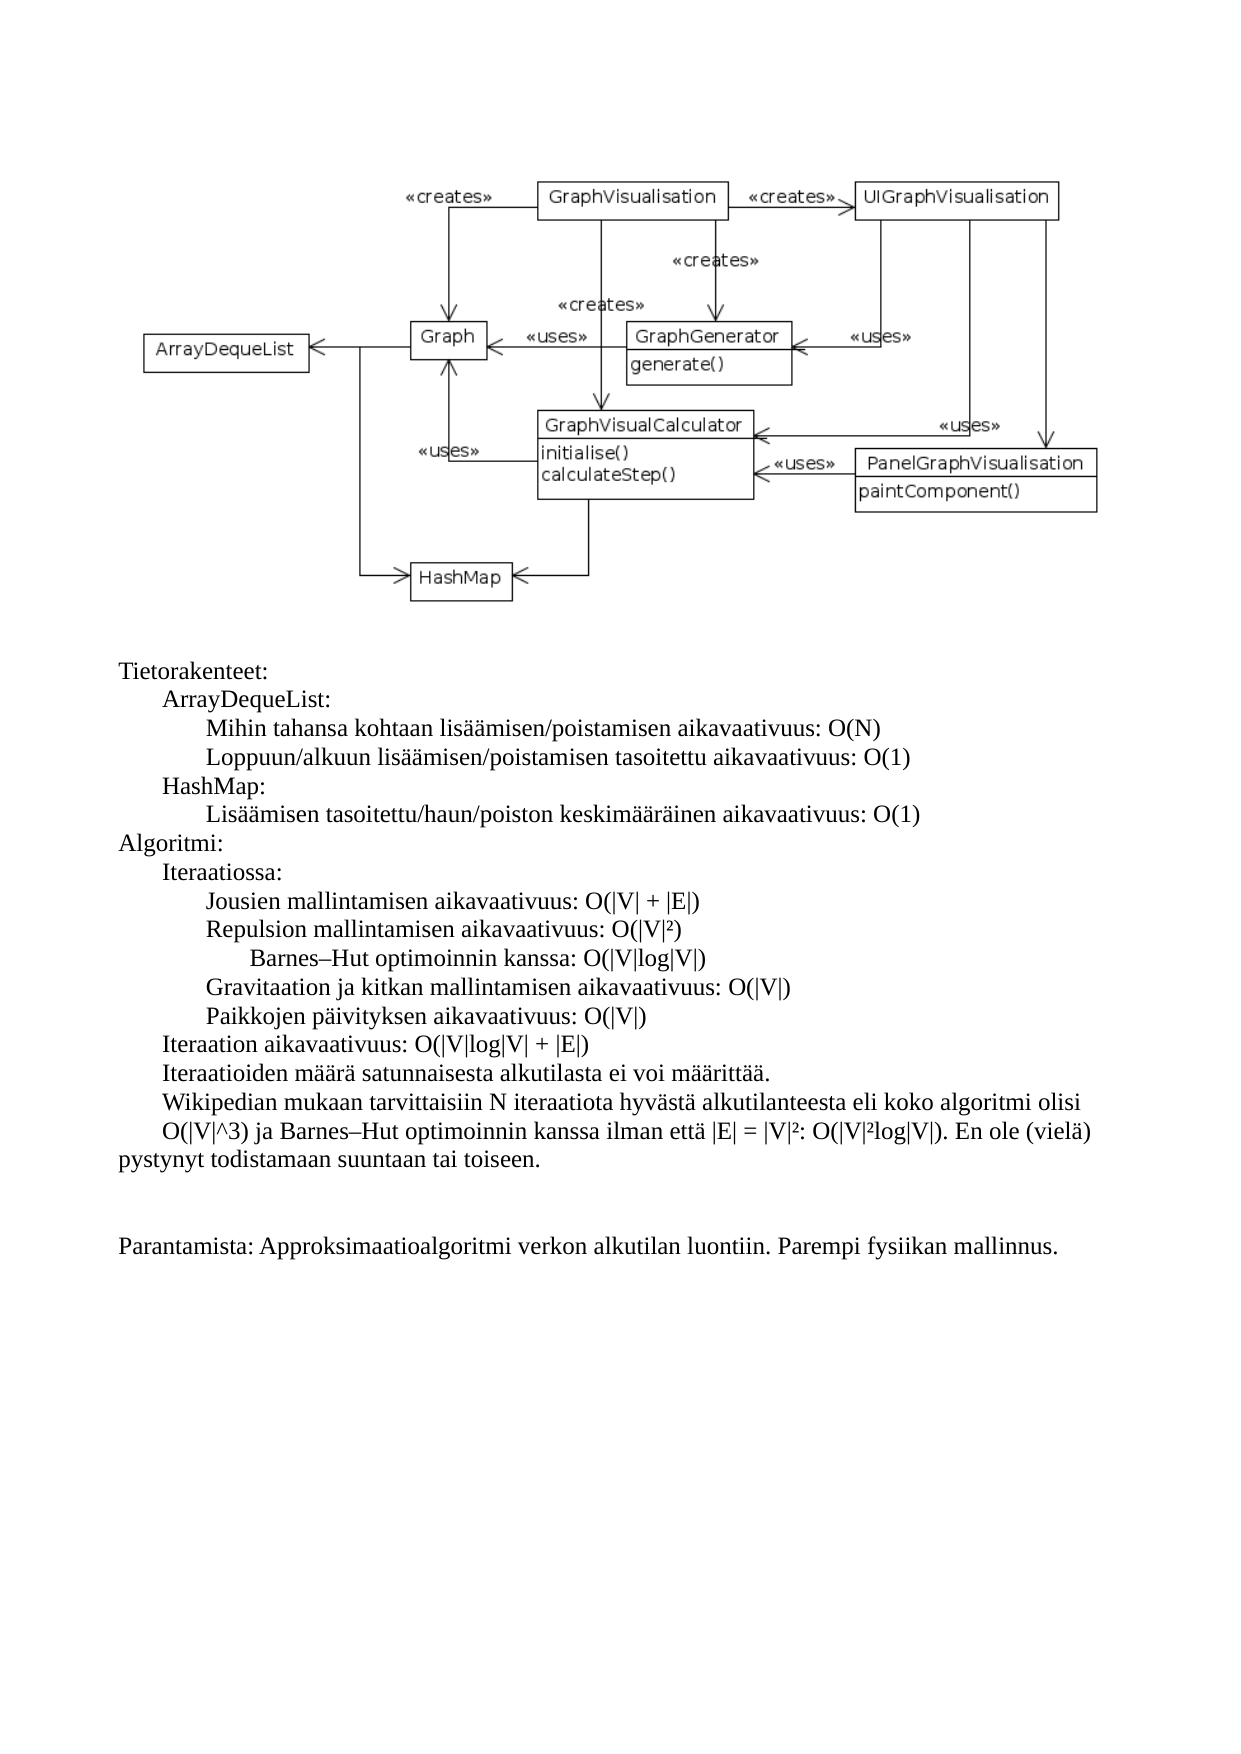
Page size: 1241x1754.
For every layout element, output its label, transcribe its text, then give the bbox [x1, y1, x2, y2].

text Mihin tahansa kohtaan lisäämisen/poistamisen aikavaativuus: O(N) [118, 713, 1122, 742]
text Iteraation aikavaativuus: O(|V|log|V| + |E|) [118, 1029, 1122, 1058]
text Paikkojen päivityksen aikavaativuus: O(|V|) [118, 1001, 1122, 1029]
text Loppuun/alkuun lisäämisen/poistamisen tasoitettu aikavaativuus: O(1) [118, 742, 1122, 771]
text Iteraatiossa: [118, 857, 1122, 886]
text Tietorakenteet: [118, 656, 1122, 684]
picture [118, 118, 1123, 627]
text Barnes–Hut optimoinnin kanssa: O(|V|log|V|) [118, 943, 1122, 972]
text Parantamista: Approksimaatioalgoritmi verkon alkutilan luontiin. Parempi fysiikan mallinnus. [118, 1231, 1122, 1259]
text Iteraatioiden määrä satunnaisesta alkutilasta ei voi määrittää. [118, 1058, 1122, 1087]
text Jousien mallintamisen aikavaativuus: O(|V| + |E|) [118, 886, 1122, 914]
text Repulsion mallintamisen aikavaativuus: O(|V|²) [118, 914, 1122, 943]
text ArrayDequeList: [118, 684, 1122, 713]
text Gravitaation ja kitkan mallintamisen aikavaativuus: O(|V|) [118, 972, 1122, 1001]
text Algoritmi: [118, 828, 1122, 857]
text HashMap: [118, 771, 1122, 799]
text Wikipedian mukaan tarvittaisiin N iteraatiota hyvästä alkutilanteesta eli koko algoritmi olisi O(|V|^3) ja Barnes–Hut optimoinnin kanssa ilman että |E| = |V|²: O(|V|²log|V|). En ole (vielä) pystynyt todistamaan suuntaan tai toiseen. [118, 1087, 1122, 1173]
text Lisäämisen tasoitettu/haun/poiston keskimääräinen aikavaativuus: O(1) [118, 799, 1122, 828]
